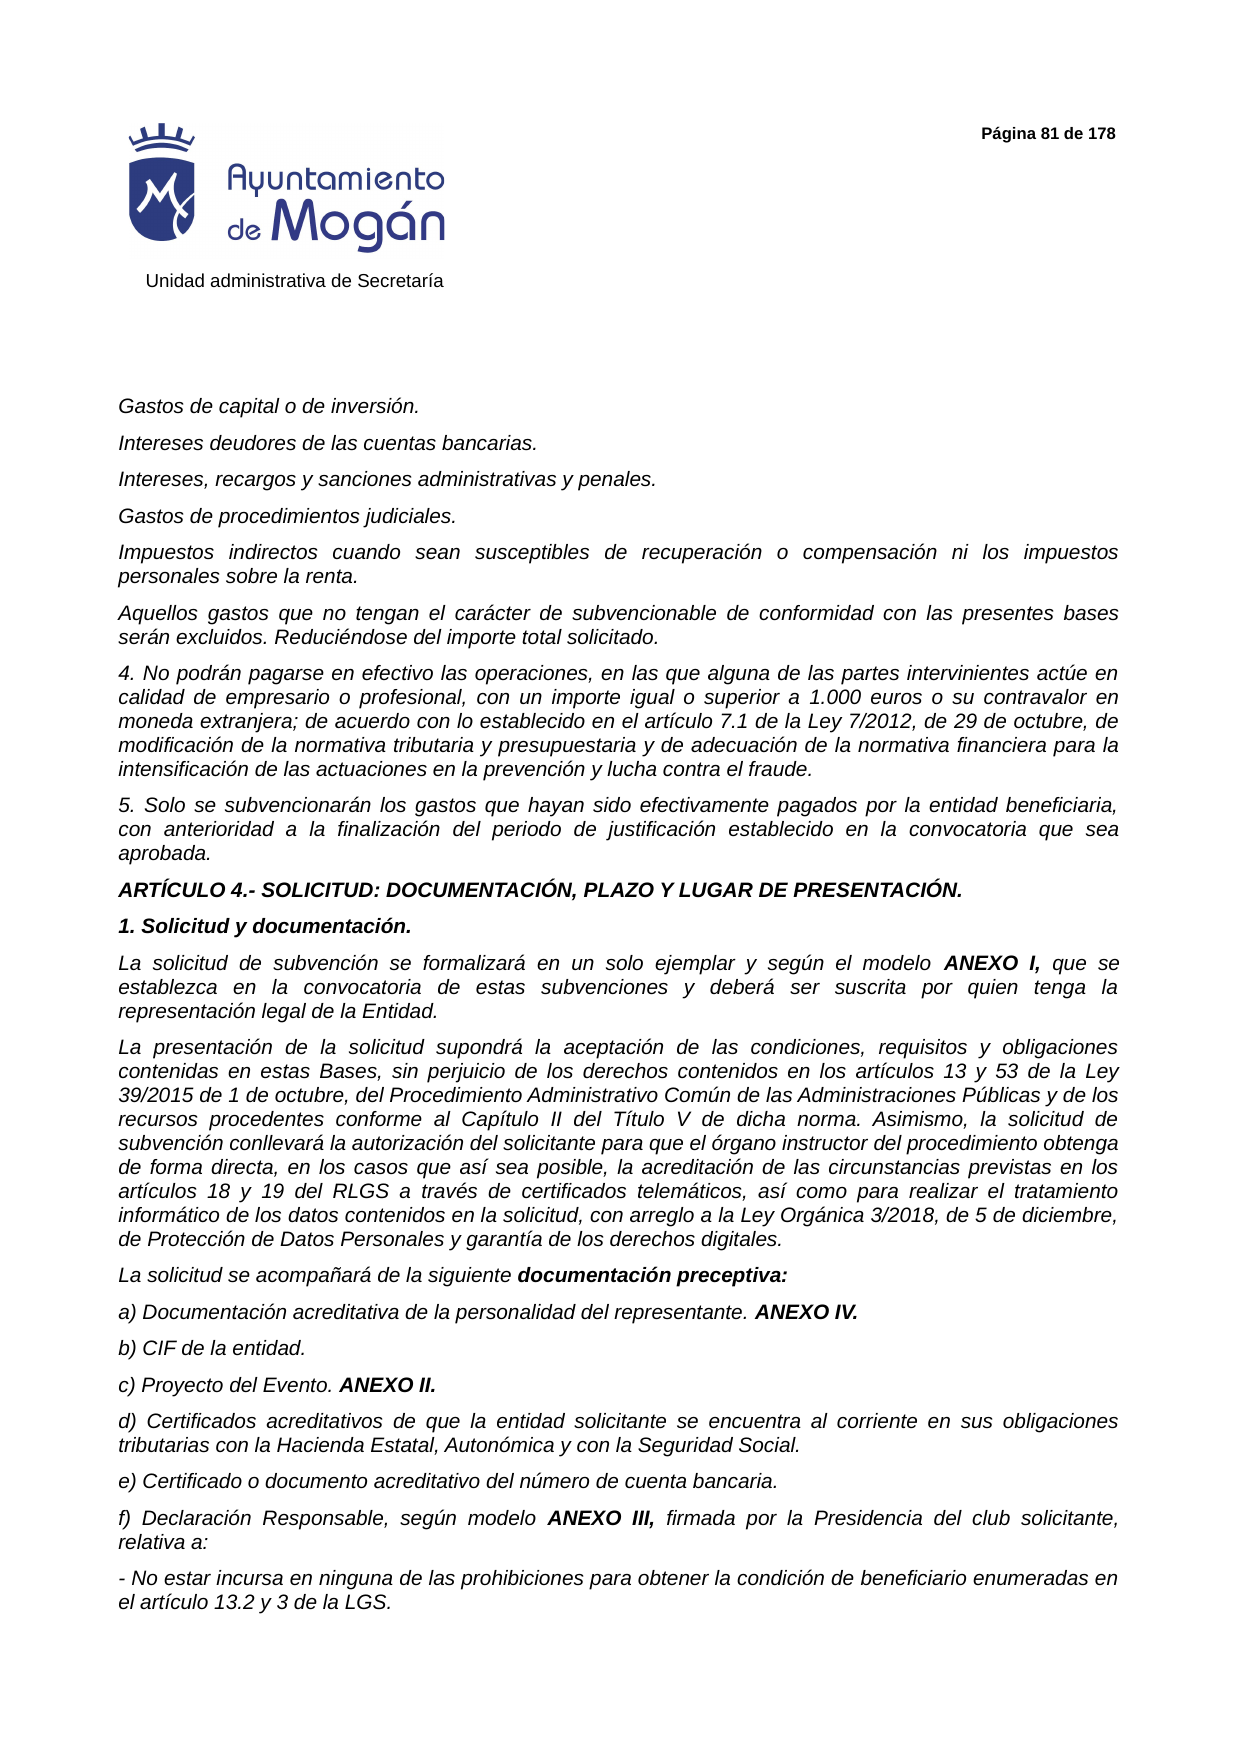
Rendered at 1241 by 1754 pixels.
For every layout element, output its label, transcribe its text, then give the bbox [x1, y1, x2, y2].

text La presentación de la solicitud supondrá la aceptación de las condiciones, requisitos y obligaciones contenidas en estas Bases, sin perjuicio de los derechos contenidos en los artículos 13 y 53 de la Ley 39/2015 de 1 de octubre, del Procedimiento Administrativo Común de las Administraciones Públicas y de los recursos procedentes conforme al Capítulo II del Título V de dicha norma. Asimismo, la solicitud de subvención conllevará la autorización del solicitante para que el órgano instructor del procedimiento obtenga de forma directa, en los casos que así sea posible, la acreditación de las circunstancias previstas en los artículos 18 y 19 del RLGS a través de certificados telemáticos, así como para realizar el tratamiento informático de los datos contenidos en la solicitud, con arreglo a la Ley Orgánica 3/2018, de 5 de diciembre, de Protección de Datos Personales y garantía de los derechos digitales. [118, 1035, 1122, 1251]
text 5. Solo se subvencionarán los gastos que hayan sido efectivamente pagados por la entidad beneficiaria, con anterioridad a la finalización del periodo de justificación establecido en la convocatoria que sea aprobada. [118, 793, 1122, 865]
text Intereses deudores de las cuentas bancarias. [118, 431, 1122, 455]
text Aquellos gastos que no tengan el carácter de subvencionable de conformidad con las presentes bases serán excluidos. Reduciéndose del importe total solicitado. [118, 601, 1122, 648]
text e) Certificado o documento acreditativo del número de cuenta bancaria. [118, 1469, 1122, 1493]
picture [128, 123, 445, 259]
text La solicitud de subvención se formalizará en un solo ejemplar y según el modelo ANEXO I, que se establezca en la convocatoria de estas subvenciones y deberá ser suscrita por quien tenga la representación legal de la Entidad. [118, 951, 1122, 1022]
text Intereses, recargos y sanciones administrativas y penales. [118, 467, 1122, 491]
text f) Declaración Responsable, según modelo ANEXO III, firmada por la Presidencia del club solicitante, relativa a: [118, 1506, 1122, 1554]
text a) Documentación acreditativa de la personalidad del representante. ANEXO IV. [118, 1299, 1122, 1323]
text Gastos de capital o de inversión. [118, 394, 1122, 418]
text ARTÍCULO 4.- SOLICITUD: DOCUMENTACIÓN, PLAZO Y LUGAR DE PRESENTACIÓN. [118, 878, 1122, 902]
text 1. Solicitud y documentación. [118, 914, 1122, 938]
text 4. No podrán pagarse en efectivo las operaciones, en las que alguna de las partes intervinientes actúe en calidad de empresario o profesional, con un importe igual o superior a 1.000 euros o su contravalor en moneda extranjera; de acuerdo con lo establecido en el artículo 7.1 de la Ley 7/2012, de 29 de octubre, de modificación de la normativa tributaria y presupuestaria y de adecuación de la normativa financiera para la intensificación de las actuaciones en la prevención y lucha contra el fraude. [118, 661, 1122, 781]
text c) Proyecto del Evento. ANEXO II. [118, 1372, 1122, 1396]
text Impuestos indirectos cuando sean susceptibles de recuperación o compensación ni los impuestos personales sobre la renta. [118, 540, 1122, 588]
text d) Certificados acreditativos de que la entidad solicitante se encuentra al corriente en sus obligaciones tributarias con la Hacienda Estatal, Autonómica y con la Seguridad Social. [118, 1409, 1122, 1457]
text La solicitud se acompañará de la siguiente documentación preceptiva: [118, 1263, 1122, 1287]
text - No estar incursa en ninguna de las prohibiciones para obtener la condición de beneficiario enumeradas en el artículo 13.2 y 3 de la LGS. [118, 1566, 1122, 1614]
text b) CIF de la entidad. [118, 1336, 1122, 1360]
text Gastos de procedimientos judiciales. [118, 504, 1122, 528]
